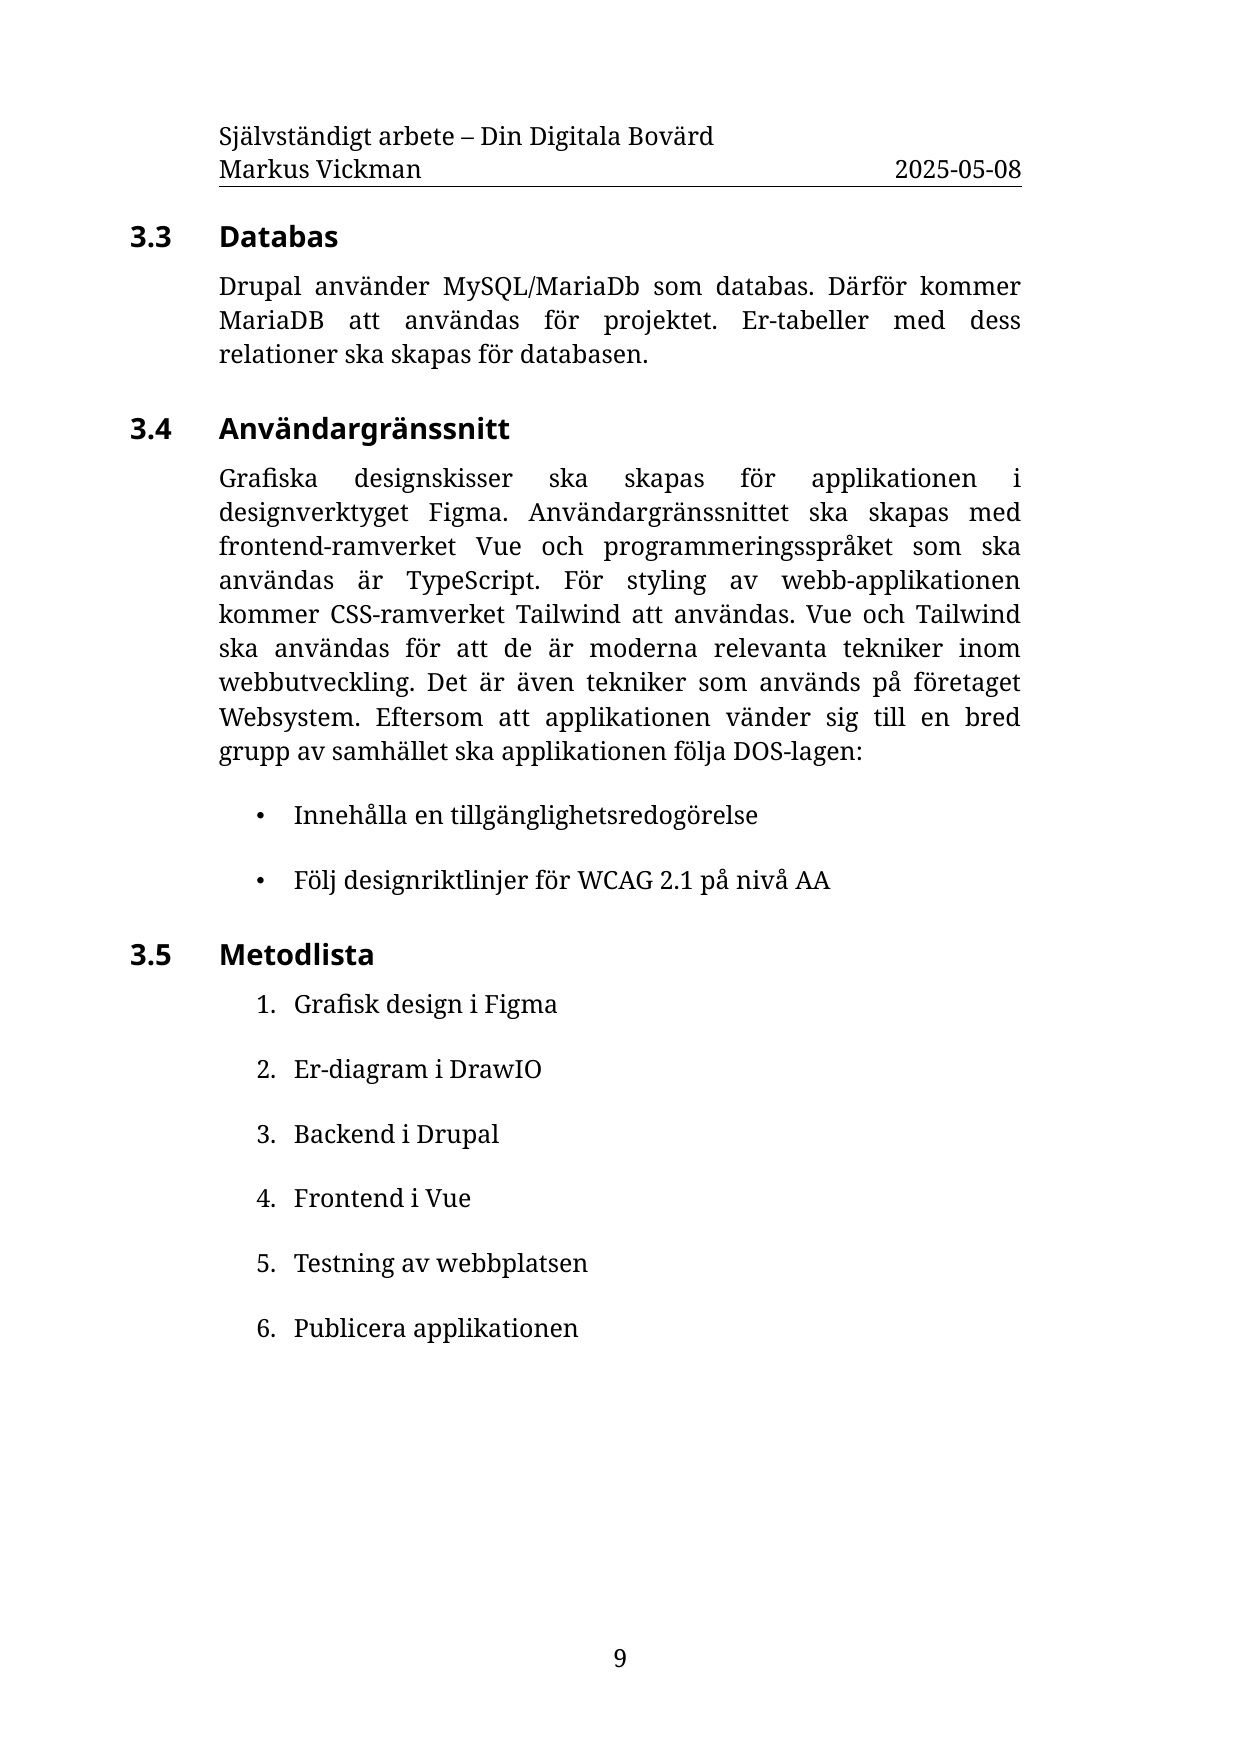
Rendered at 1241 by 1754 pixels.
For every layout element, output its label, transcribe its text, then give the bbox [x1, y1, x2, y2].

list Grafisk design i Figma [256, 987, 1022, 1021]
list Frontend i Vue [256, 1181, 1022, 1215]
list Er-diagram i DrawIO [256, 1052, 1022, 1086]
list Följ designriktlinjer för WCAG 2.1 på nivå AA [256, 863, 1022, 897]
list Backend i Drupal [256, 1116, 1022, 1150]
list Publicera applikationen [256, 1311, 1022, 1345]
subtitle Metodlista [130, 934, 1022, 974]
subtitle Användargränssnitt [130, 408, 1022, 448]
subtitle Databas [130, 216, 1022, 256]
text Grafiska designskisser ska skapas för applikationen i designverktyget Figma. Användargränssnittet ska skapas med frontend-ramverket Vue och programmeringsspråket som ska användas är TypeScript. För styling av webb-applikationen kommer CSS-ramverket Tailwind att användas. Vue och Tailwind ska användas för att de är moderna relevanta tekniker inom webbutveckling. Det är även tekniker som används på företaget Websystem. Eftersom att applikationen vänder sig till en bred grupp av samhället ska applikationen följa DOS-lagen: [218, 461, 1022, 767]
list Testning av webbplatsen [256, 1246, 1022, 1280]
text Drupal använder MySQL/MariaDb som databas. Därför kommer MariaDB att användas för projektet. Er-tabeller med dess relationer ska skapas för databasen. [218, 269, 1022, 371]
list Innehålla en tillgänglighetsredogörelse [256, 798, 1022, 832]
